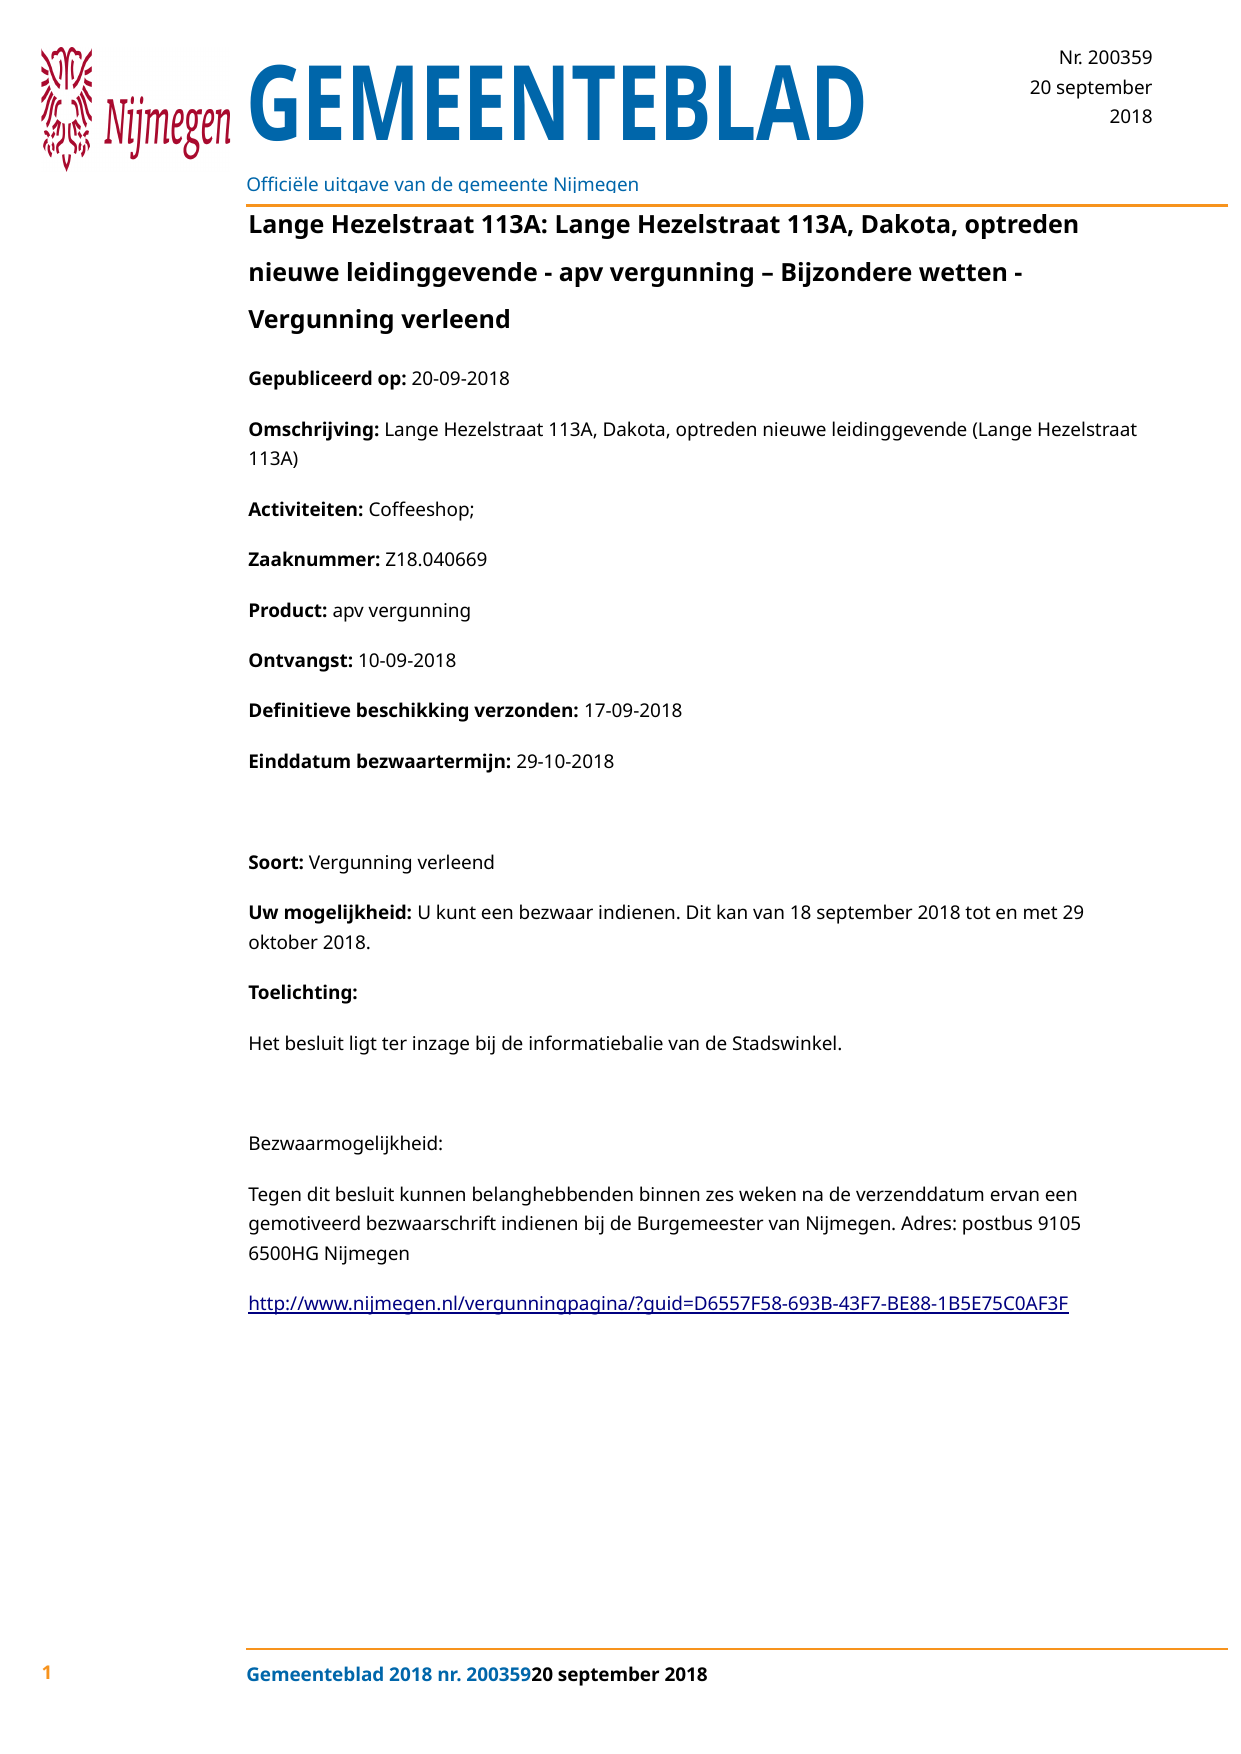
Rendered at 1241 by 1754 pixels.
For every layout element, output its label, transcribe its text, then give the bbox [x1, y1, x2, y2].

text Zaaknummer: Z18.040669 [248, 546, 1152, 572]
text Toelichting: [248, 979, 1152, 1005]
text Tegen dit besluit kunnen belanghebbenden binnen zes weken na de verzenddatum ervan een gemotiveerd bezwaarschrift indienen bij de Burgemeester van Nijmegen. Adres: postbus 9105 6500HG Nijmegen [248, 1181, 1152, 1266]
text Product: apv vergunning [248, 597, 1152, 622]
text Soort: Vergunning verleend [248, 849, 1152, 874]
text Uw mogelijkheid: U kunt een bezwaar indienen. Dit kan van 18 september 2018 tot en met 29 oktober 2018. [248, 899, 1152, 954]
text Bezwaarmogelijkheid: [248, 1131, 1152, 1156]
text Het besluit ligt ter inzage bij de informatiebalie van de Stadswinkel. [248, 1030, 1152, 1055]
text Omschrijving: Lange Hezelstraat 113A, Dakota, optreden nieuwe leidinggevende (Lange Hezelstraat 113A) [248, 416, 1152, 471]
picture [41, 47, 231, 172]
text Gepubliceerd op: 20-09-2018 [248, 366, 1152, 391]
text Einddatum bezwaartermijn: 29-10-2018 [248, 748, 1152, 774]
text http://www.nijmegen.nl/vergunningpagina/?guid=D6557F58-693B-43F7-BE88-1B5E75C0AF3F [248, 1291, 1152, 1316]
text Definitieve beschikking verzonden: 17-09-2018 [248, 698, 1152, 723]
text Ontvangst: 10-09-2018 [248, 647, 1152, 673]
text Activiteiten: Coffeeshop; [248, 496, 1152, 522]
text Lange Hezelstraat 113A: Lange Hezelstraat 113A, Dakota, optreden nieuwe leidinggevende - apv vergunning – Bijzondere wetten - Vergunning verleend [248, 207, 1152, 336]
